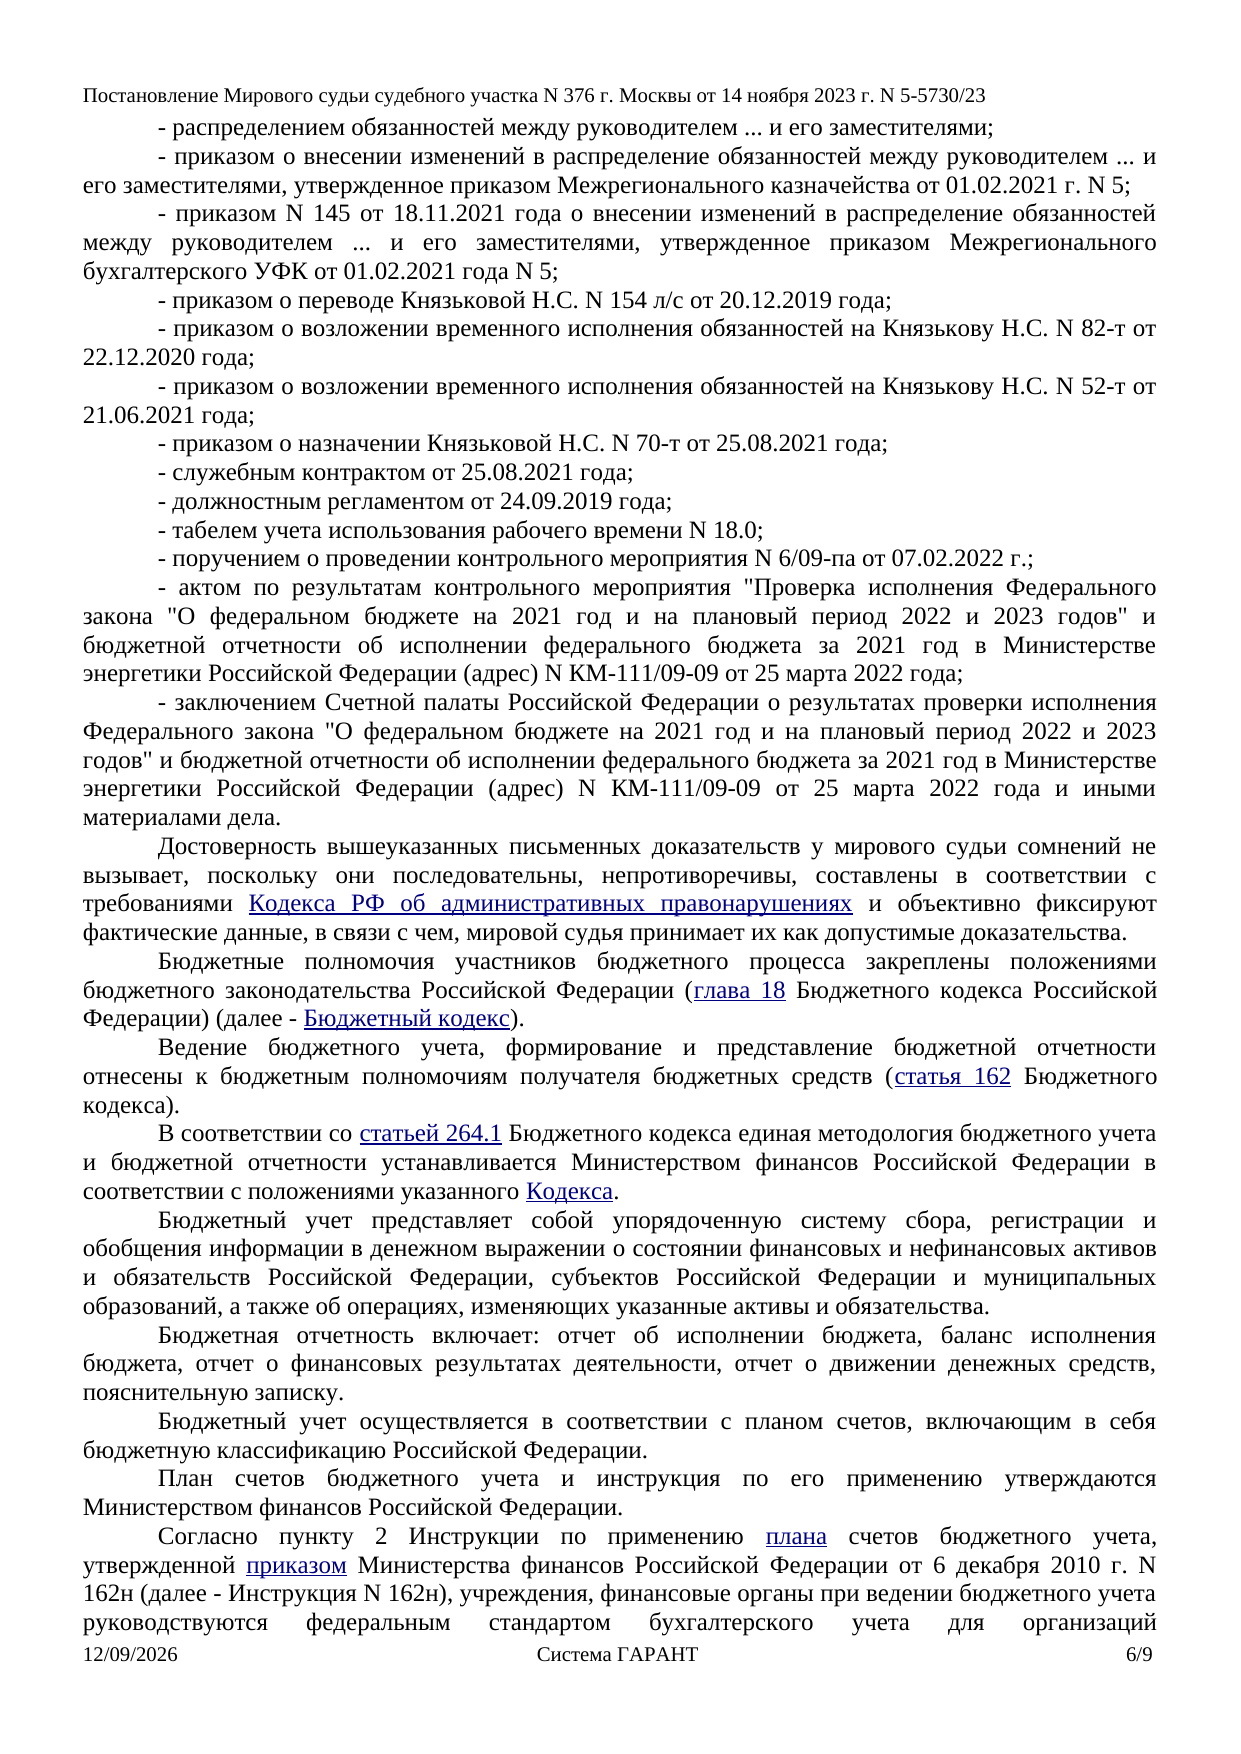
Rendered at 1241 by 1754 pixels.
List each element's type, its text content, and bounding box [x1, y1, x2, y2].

text Достоверность вышеуказанных письменных доказательств у мирового судьи сомнений не вызывает, поскольку они последовательны, непротиворечивы, составлены в соответствии с требованиями Кодекса РФ об административных правонарушениях и объективно фиксируют фактические данные, в связи с чем, мировой судья принимает их как допустимые доказательства. [83, 831, 1157, 946]
text - табелем учета использования рабочего времени N 18.0; [83, 515, 1157, 543]
text Бюджетная отчетность включает: отчет об исполнении бюджета, баланс исполнения бюджета, отчет о финансовых результатах деятельности, отчет о движении денежных средств, пояснительную записку. [83, 1320, 1157, 1406]
text План счетов бюджетного учета и инструкция по его применению утверждаются Министерством финансов Российской Федерации. [83, 1463, 1157, 1521]
text Ведение бюджетного учета, формирование и представление бюджетной отчетности отнесены к бюджетным полномочиям получателя бюджетных средств (статья 162 Бюджетного кодекса). [83, 1032, 1157, 1118]
text - приказом о возложении временного исполнения обязанностей на Князькову Н.С. N 52-т от 21.06.2021 года; [83, 371, 1157, 428]
text - приказом о возложении временного исполнения обязанностей на Князькову Н.С. N 82-т от 22.12.2020 года; [83, 313, 1157, 371]
text - поручением о проведении контрольного мероприятия N 6/09-па от 07.02.2022 г.; [83, 543, 1157, 572]
text - приказом о внесении изменений в распределение обязанностей между руководителем ... и его заместителями, утвержденное приказом Межрегионального казначейства от 01.02.2021 г. N 5; [83, 141, 1157, 198]
text Бюджетные полномочия участников бюджетного процесса закреплены положениями бюджетного законодательства Российской Федерации (глава 18 Бюджетного кодекса Российской Федерации) (далее - Бюджетный кодекс). [83, 946, 1157, 1032]
text Согласно пункту 2 Инструкции по применению плана счетов бюджетного учета, утвержденной приказом Министерства финансов Российской Федерации от 6 декабря 2010 г. N 162н (далее - Инструкция N 162н), учреждения, финансовые органы при ведении бюджетного учета руководствуются федеральным стандартом бухгалтерского учета для организаций [83, 1521, 1157, 1636]
text - приказом о назначении Князьковой Н.С. N 70-т от 25.08.2021 года; [83, 428, 1157, 457]
text - приказом о переводе Князьковой Н.С. N 154 л/с от 20.12.2019 года; [83, 285, 1157, 313]
text - актом по результатам контрольного мероприятия "Проверка исполнения Федерального закона "О федеральном бюджете на 2021 год и на плановый период 2022 и 2023 годов" и бюджетной отчетности об исполнении федерального бюджета за 2021 год в Министерстве энергетики Российской Федерации (адрес) N КМ-111/09-09 от 25 марта 2022 года; [83, 572, 1157, 687]
text Бюджетный учет осуществляется в соответствии с планом счетов, включающим в себя бюджетную классификацию Российской Федерации. [83, 1406, 1157, 1463]
text Бюджетный учет представляет собой упорядоченную систему сбора, регистрации и обобщения информации в денежном выражении о состоянии финансовых и нефинансовых активов и обязательств Российской Федерации, субъектов Российской Федерации и муниципальных образований, а также об операциях, изменяющих указанные активы и обязательства. [83, 1205, 1157, 1320]
text В соответствии со статьей 264.1 Бюджетного кодекса единая методология бюджетного учета и бюджетной отчетности устанавливается Министерством финансов Российской Федерации в соответствии с положениями указанного Кодекса. [83, 1118, 1157, 1205]
text - должностным регламентом от 24.09.2019 года; [83, 486, 1157, 515]
text - приказом N 145 от 18.11.2021 года о внесении изменений в распределение обязанностей между руководителем ... и его заместителями, утвержденное приказом Межрегионального бухгалтерского УФК от 01.02.2021 года N 5; [83, 198, 1157, 285]
text - служебным контрактом от 25.08.2021 года; [83, 457, 1157, 486]
text - распределением обязанностей между руководителем ... и его заместителями; [83, 112, 1157, 141]
text - заключением Счетной палаты Российской Федерации о результатах проверки исполнения Федерального закона "О федеральном бюджете на 2021 год и на плановый период 2022 и 2023 годов" и бюджетной отчетности об исполнении федерального бюджета за 2021 год в Министерстве энергетики Российской Федерации (адрес) N КМ-111/09-09 от 25 марта 2022 года и иными материалами дела. [83, 687, 1157, 831]
